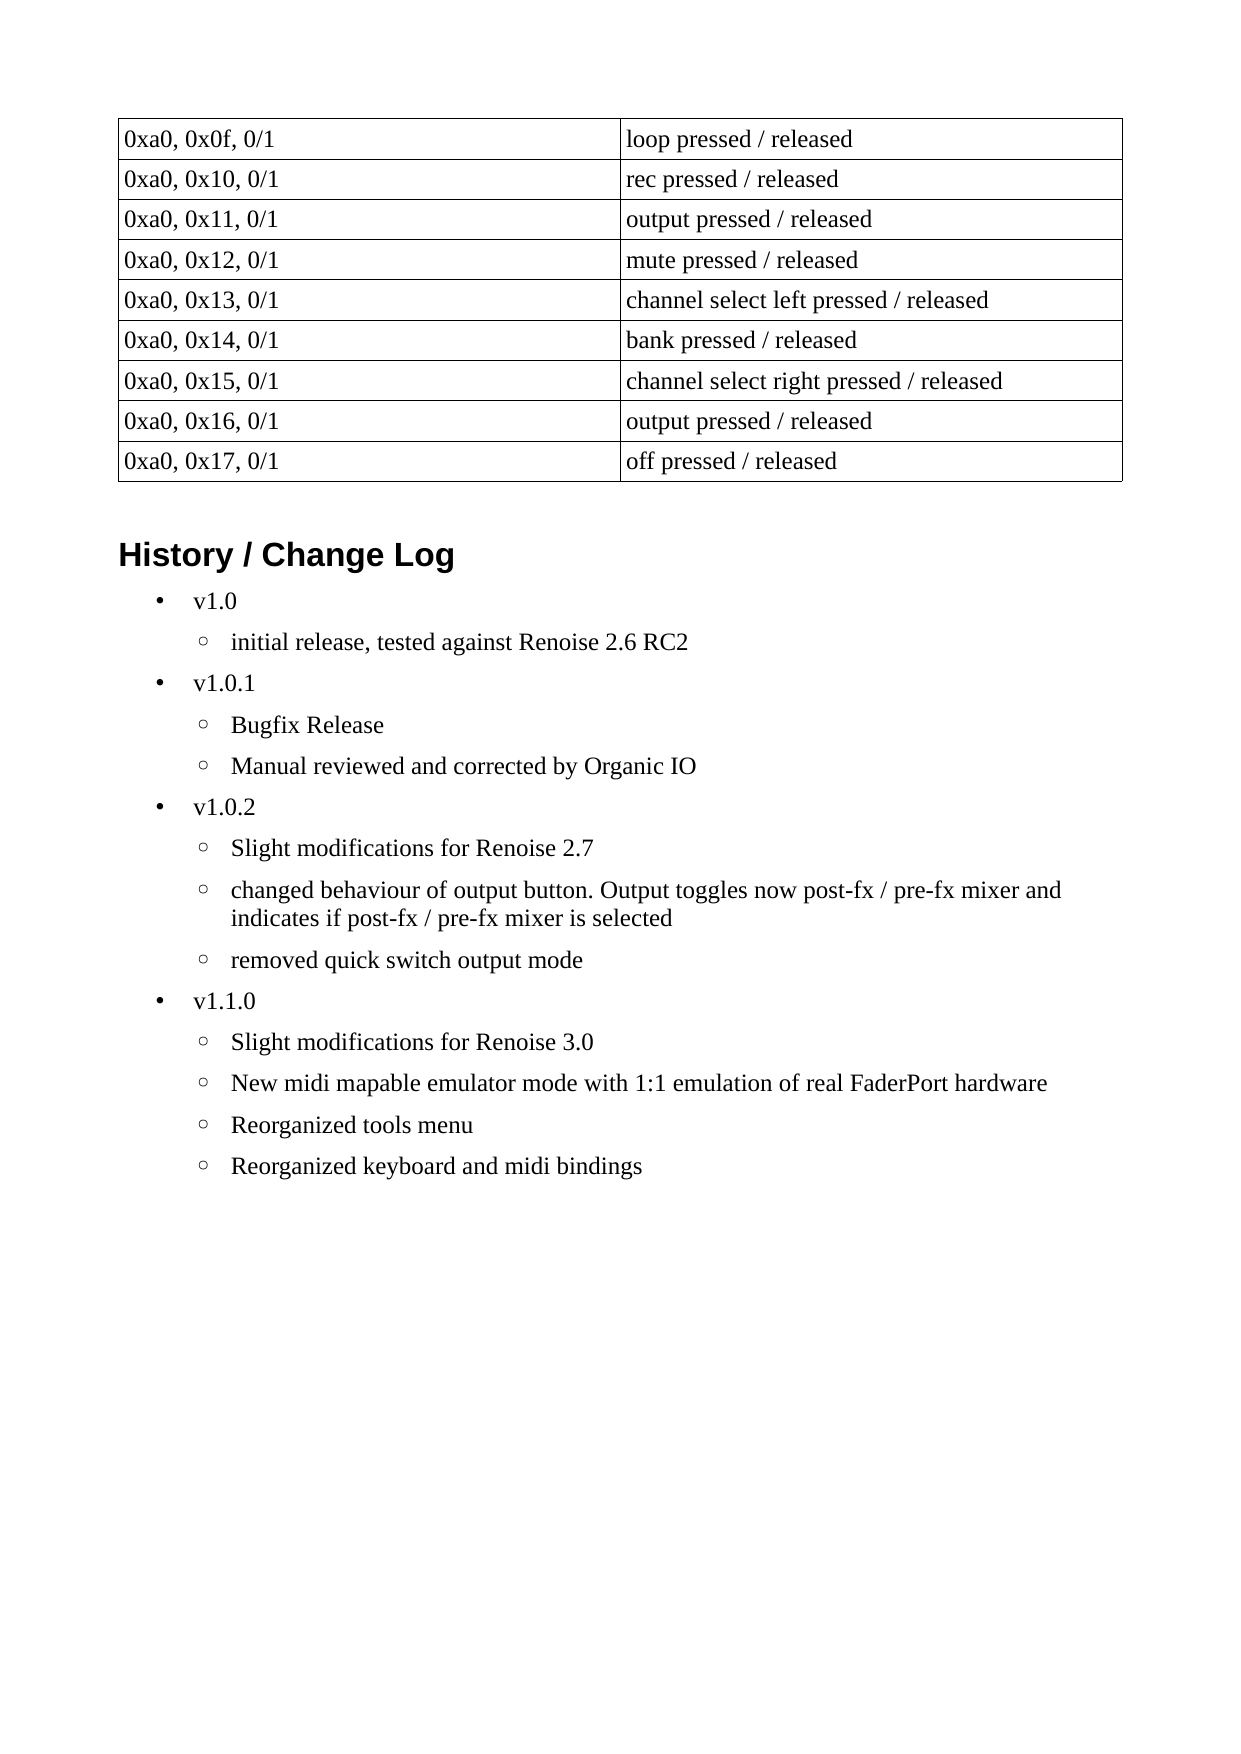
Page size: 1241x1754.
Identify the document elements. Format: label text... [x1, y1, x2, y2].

table_cell 0xa0, 0x17, 0/1 [119, 442, 620, 481]
table_cell output pressed / released [621, 401, 1122, 441]
list v1.0 [156, 586, 1122, 615]
table_cell 0xa0, 0x0f, 0/1 [119, 119, 620, 158]
table_cell channel select left pressed / released [621, 280, 1122, 320]
list Slight modifications for Renoise 3.0 [193, 1027, 1122, 1056]
table_cell rec pressed / released [621, 160, 1122, 199]
list initial release, tested against Renoise 2.6 RC2 [193, 627, 1122, 656]
list v1.0.2 [156, 792, 1122, 821]
list Slight modifications for Renoise 2.7 [193, 833, 1122, 862]
list changed behaviour of output button. Output toggles now post-fx / pre-fx mixer and indicates if post-fx / pre-fx mixer is selected [193, 875, 1122, 932]
table_cell 0xa0, 0x10, 0/1 [119, 160, 620, 199]
table_cell loop pressed / released [621, 119, 1122, 158]
list New midi mapable emulator mode with 1:1 emulation of real FaderPort hardware [193, 1068, 1122, 1097]
table_cell output pressed / released [621, 200, 1122, 239]
table_cell mute pressed / released [621, 240, 1122, 279]
list removed quick switch output mode [193, 945, 1122, 973]
table_cell bank pressed / released [621, 321, 1122, 360]
table_cell 0xa0, 0x12, 0/1 [119, 240, 620, 279]
table_cell 0xa0, 0x16, 0/1 [119, 401, 620, 441]
list v1.0.1 [156, 668, 1122, 697]
list Manual reviewed and corrected by Organic IO [193, 751, 1122, 780]
table_cell channel select right pressed / released [621, 361, 1122, 400]
table_cell 0xa0, 0x11, 0/1 [119, 200, 620, 239]
table_cell 0xa0, 0x14, 0/1 [119, 321, 620, 360]
table_cell 0xa0, 0x15, 0/1 [119, 361, 620, 400]
table_cell off pressed / released [621, 442, 1122, 481]
list Bugfix Release [193, 710, 1122, 738]
list v1.1.0 [156, 986, 1122, 1015]
list Reorganized tools menu [193, 1110, 1122, 1138]
table_cell 0xa0, 0x13, 0/1 [119, 280, 620, 320]
subtitle History / Change Log [118, 535, 1122, 573]
list Reorganized keyboard and midi bindings [193, 1151, 1122, 1180]
